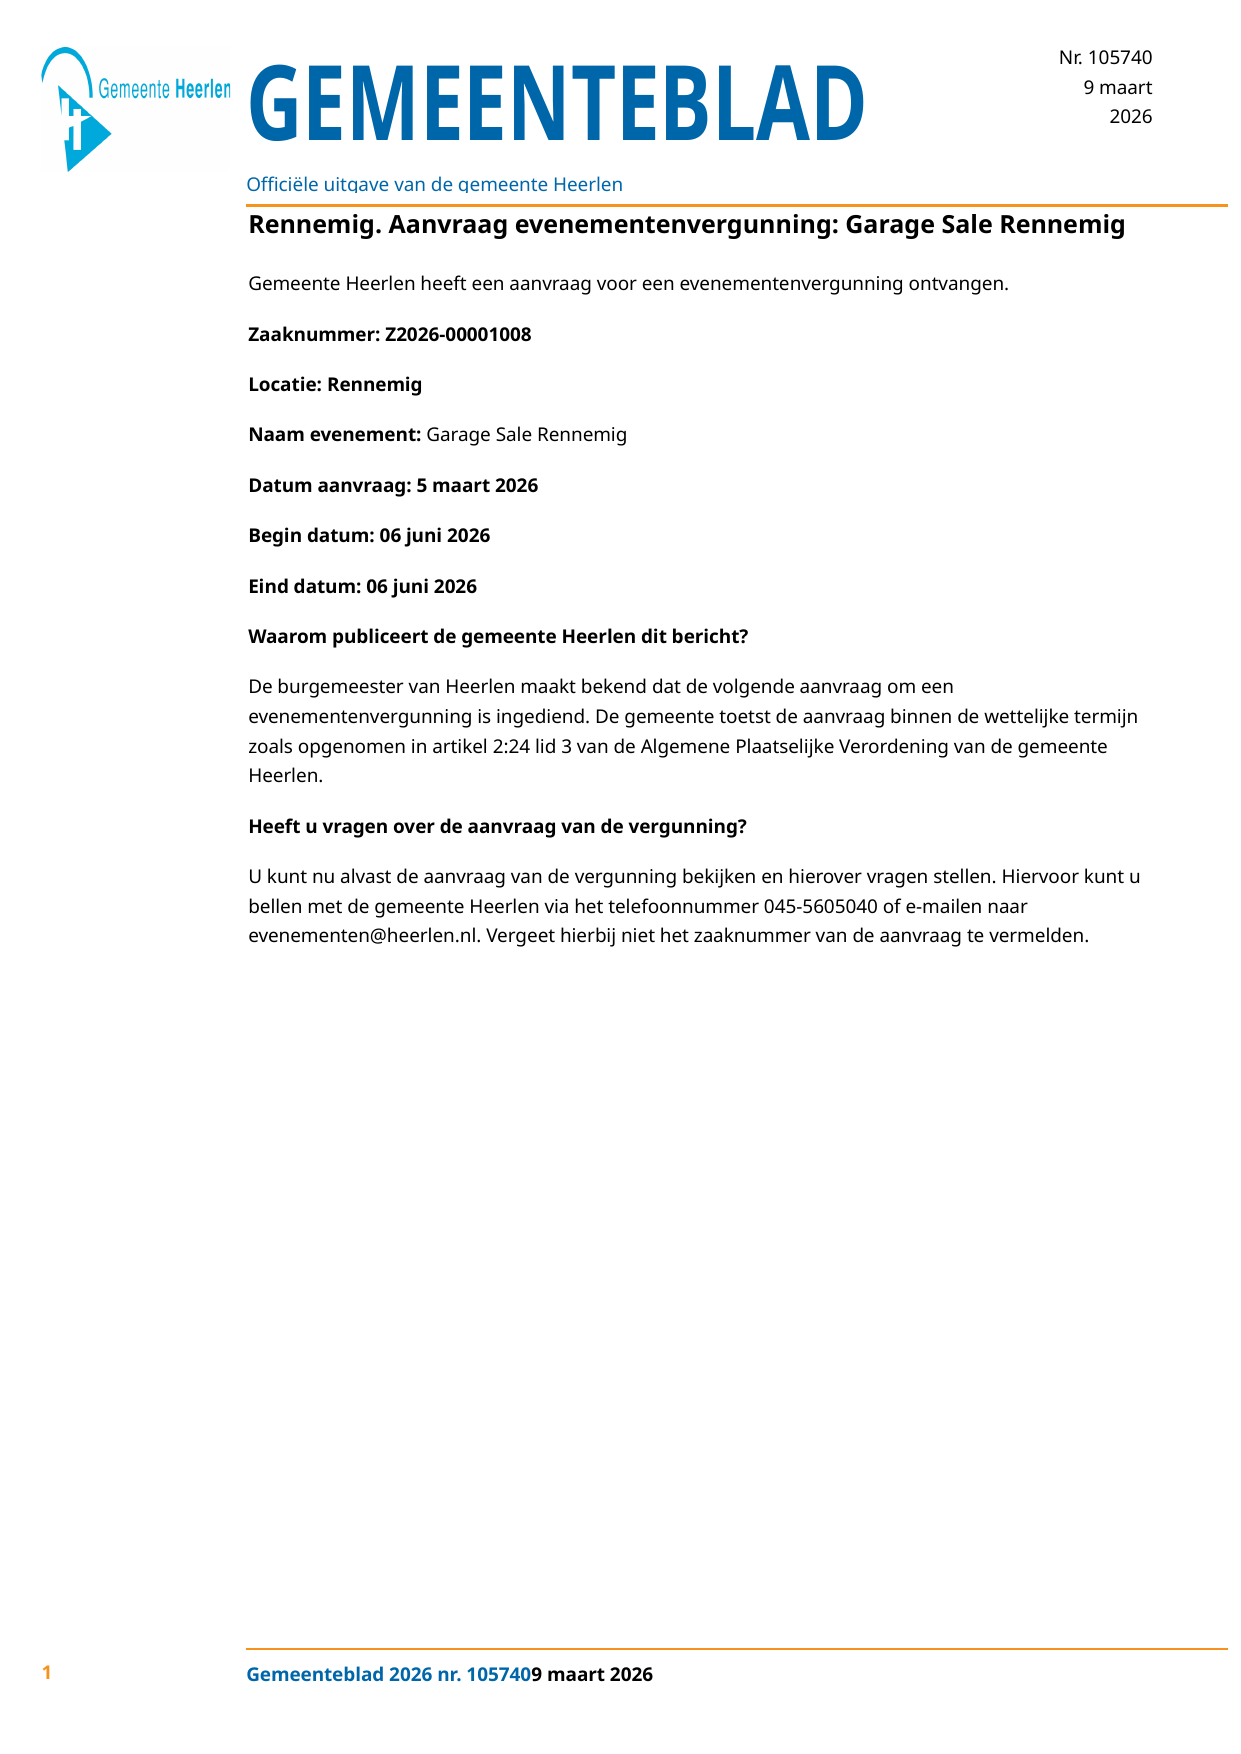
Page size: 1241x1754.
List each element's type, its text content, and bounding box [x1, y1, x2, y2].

text Heeft u vragen over de aanvraag van de vergunning? [248, 813, 1152, 838]
text Begin datum: 06 juni 2026 [248, 522, 1152, 548]
text Naam evenement: Garage Sale Rennemig [248, 422, 1152, 447]
text Eind datum: 06 juni 2026 [248, 573, 1152, 598]
text Datum aanvraag: 5 maart 2026 [248, 472, 1152, 498]
text Zaaknummer: Z2026-00001008 [248, 321, 1152, 346]
text De burgemeester van Heerlen maakt bekend dat de volgende aanvraag om een evenementenvergunning is ingediend. De gemeente toetst de aanvraag binnen de wettelijke termijn zoals opgenomen in artikel 2:24 lid 3 van de Algemene Plaatselijke Verordening van de gemeente Heerlen. [248, 674, 1152, 788]
picture [41, 47, 59, 70]
text Gemeente Heerlen heeft een aanvraag voor een evenementenvergunning ontvangen. [248, 270, 1152, 296]
text Locatie: Rennemig [248, 371, 1152, 397]
text U kunt nu alvast de aanvraag van de vergunning bekijken en hierover vragen stellen. Hiervoor kunt u bellen met de gemeente Heerlen via het telefoonnummer 045-5605040 of e-mailen naar evenementen@heerlen.nl. Vergeet hierbij niet het zaaknummer van de aanvraag te vermelden. [248, 863, 1152, 948]
text Rennemig. Aanvraag evenementenvergunning: Garage Sale Rennemig [248, 207, 1152, 241]
picture [41, 47, 231, 172]
text Waarom publiceert de gemeente Heerlen dit bericht? [248, 623, 1152, 649]
